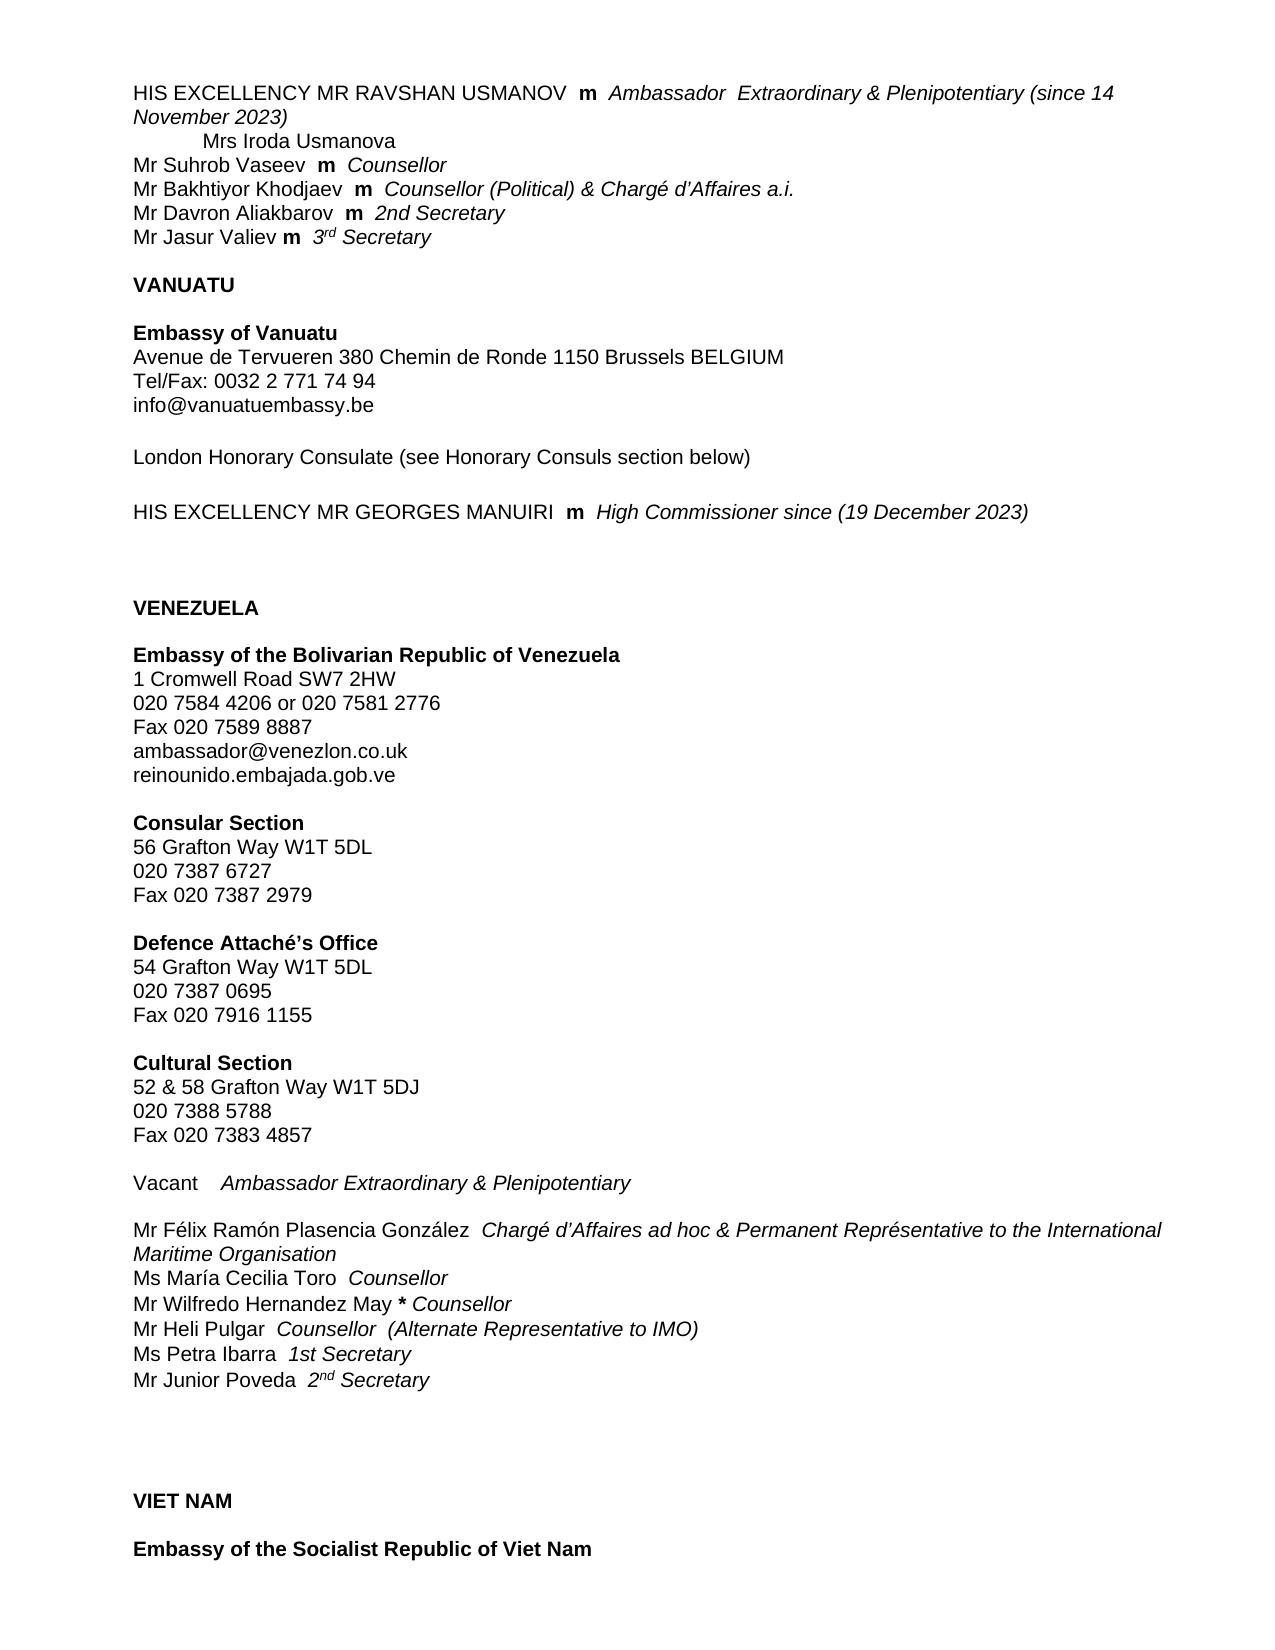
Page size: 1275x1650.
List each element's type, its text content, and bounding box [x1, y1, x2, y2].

text Mr Heli Pulgar Counsellor (Alternate Representative to IMO) [133, 1317, 1181, 1341]
text Mrs Iroda Usmanova [133, 129, 1181, 153]
text Embassy of the Bolivarian Republic of Venezuela [133, 643, 1181, 667]
text Embassy of the Socialist Republic of Viet Nam [133, 1537, 1181, 1561]
text Mr Davron Aliakbarov m 2nd Secretary [133, 201, 1181, 225]
text Consular Section [133, 811, 1181, 835]
text 020 7387 0695 [133, 979, 1181, 1003]
text 56 Grafton Way W1T 5DL [133, 835, 1181, 859]
text Mr Wilfredo Hernandez May * Counsellor [133, 1292, 1181, 1316]
text 020 7387 6727 [133, 859, 1181, 883]
text Mr Jasur Valiev m 3rd Secretary [133, 225, 1181, 249]
text 1 Cromwell Road SW7 2HW [133, 667, 1181, 691]
text HIS EXCELLENCY MR RAVSHAN USMANOV m Ambassador Extraordinary & Plenipotentiary (since 14 November 2023) [133, 81, 1181, 129]
text Mr Suhrob Vaseev m Counsellor [133, 153, 1181, 177]
text Embassy of Vanuatu Avenue de Tervueren 380 Chemin de Ronde 1150 Brussels BELGIUM Tel/Fax: 0032 2 771 74 94 info@vanuatuembassy.be [133, 321, 1181, 445]
text Fax 020 7383 4857 [133, 1122, 1181, 1146]
text Mr Bakhtiyor Khodjaev m Counsellor (Political) & Chargé d’Affaires a.i. [133, 177, 1181, 201]
text 020 7388 5788 [133, 1098, 1181, 1122]
text Vacant Ambassador Extraordinary & Plenipotentiary [133, 1170, 1181, 1194]
text 54 Grafton Way W1T 5DL [133, 955, 1181, 979]
text HIS EXCELLENCY MR GEORGES MANUIRI m High Commissioner since (19 December 2023) [133, 499, 1181, 523]
text Mr Junior Poveda 2nd Secretary [133, 1367, 1181, 1391]
text Fax 020 7387 2979 [133, 883, 1181, 907]
text 52 & 58 Grafton Way W1T 5DJ [133, 1074, 1181, 1098]
text Fax 020 7589 8887 [133, 715, 1181, 739]
text Cultural Section [133, 1051, 1181, 1074]
text Defence Attaché’s Office [133, 931, 1181, 955]
text ambassador@venezlon.co.uk [133, 739, 1181, 763]
text VENEZUELA [133, 595, 1181, 619]
text Ms Petra Ibarra 1st Secretary [133, 1342, 1181, 1366]
text Ms María Cecilia Toro Counsellor [133, 1266, 1181, 1290]
text 020 7584 4206 or 020 7581 2776 [133, 691, 1181, 715]
text Fax 020 7916 1155 [133, 1003, 1181, 1027]
text Mr Félix Ramón Plasencia González Chargé d’Affaires ad hoc & Permanent Représentative to the International Maritime Organisation [133, 1218, 1181, 1266]
text VANUATU [133, 273, 1181, 297]
text VIET NAM [133, 1489, 1181, 1513]
text reinounido.embajada.gob.ve [133, 763, 1181, 787]
text London Honorary Consulate (see Honorary Consuls section below) [133, 445, 1181, 469]
